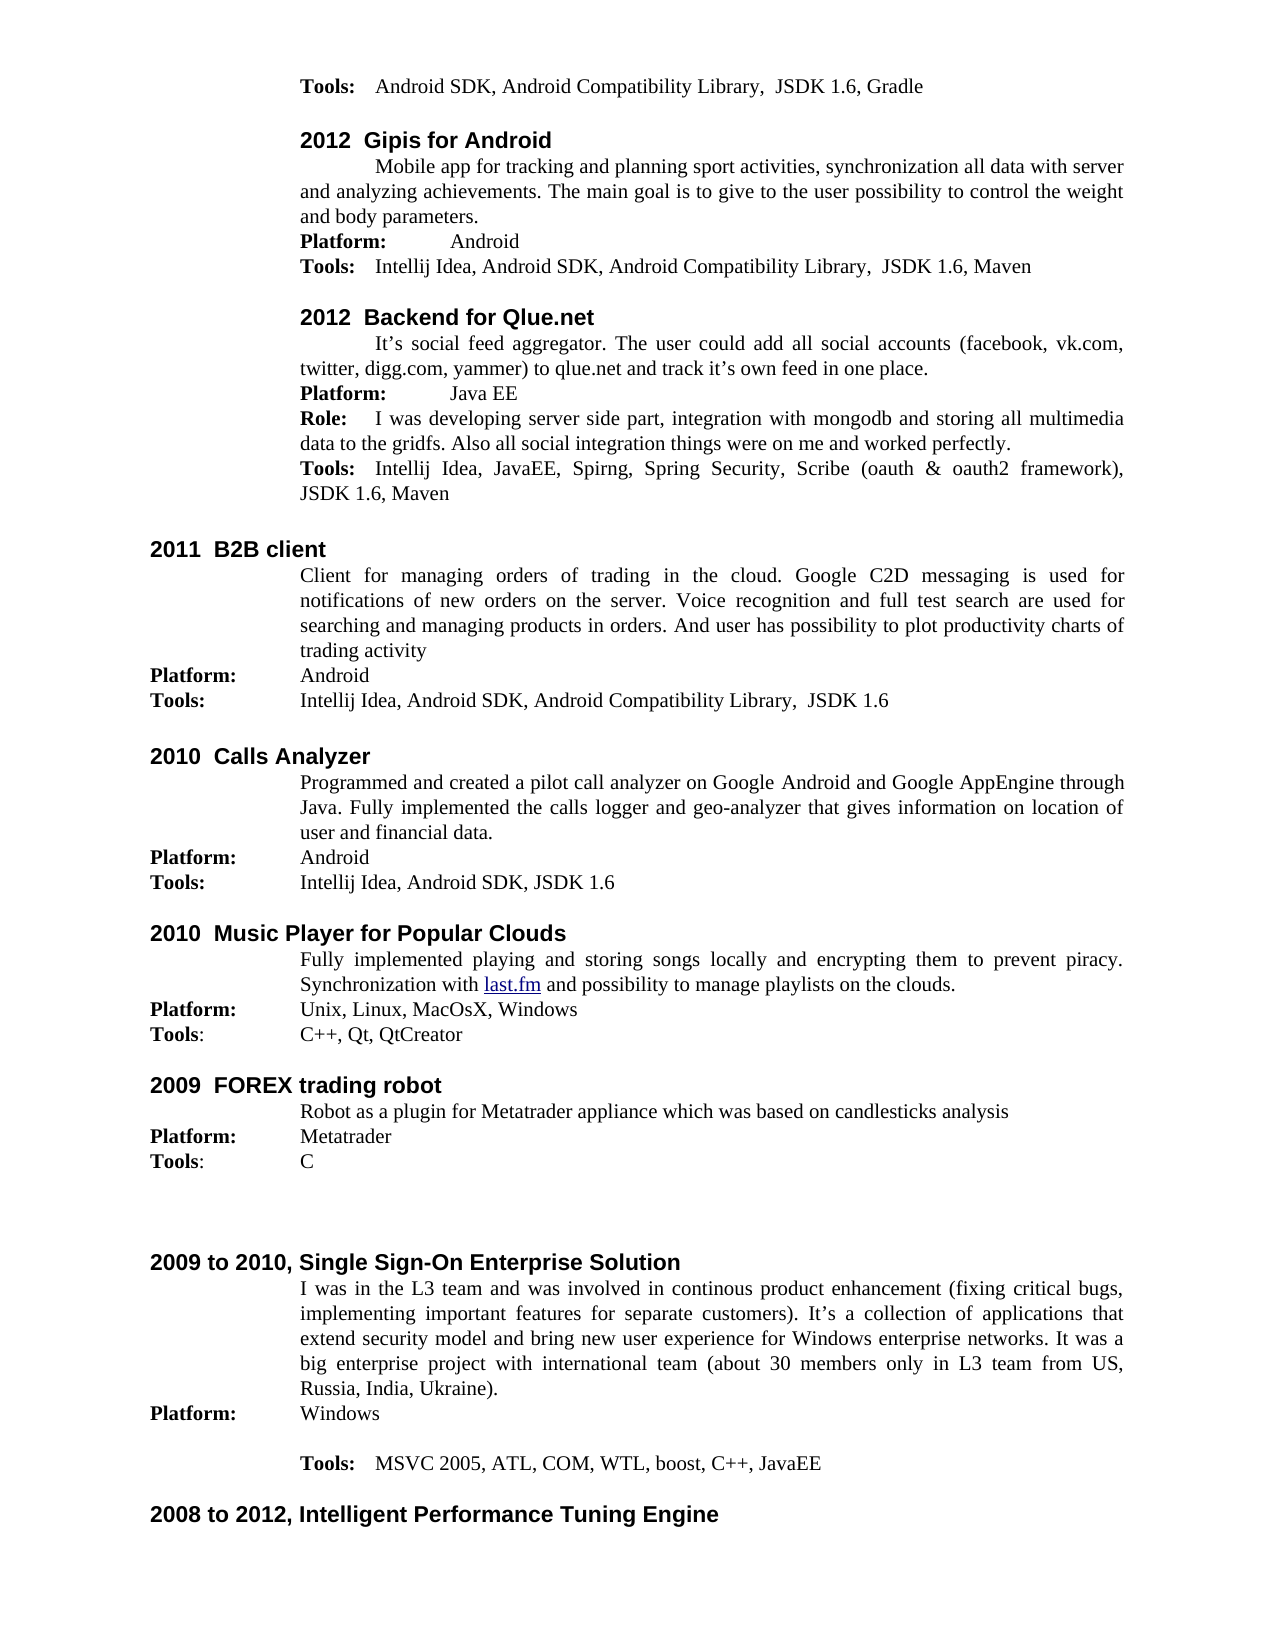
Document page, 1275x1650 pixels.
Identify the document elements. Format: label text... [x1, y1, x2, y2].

text 2008 to 2012, Intelligent Performance Tuning Engine [150, 1501, 1125, 1527]
text It’s social feed aggregator. The user could add all social accounts (facebook, vk.com, twitter, digg.com, yammer) to qlue.net and track it’s own feed in one place. [300, 332, 1125, 380]
text 2011 B2B client [150, 536, 1125, 562]
text I was in the L3 team and was involved in continous product enhancement (fixing critical bugs, implementing important features for separate customers). It’s a collection of applications that extend security model and bring new user experience for Windows enterprise networks. It was a big enterprise project with international team (about 30 members only in L3 team from US, Russia, India, Ukraine). [300, 1277, 1125, 1400]
text Tools: MSVC 2005, ATL, COM, WTL, boost, C++, JavaEE [300, 1451, 1125, 1474]
text Platform: Java EE [300, 382, 1125, 405]
text 2009 FOREX trading robot [150, 1073, 1125, 1098]
text Client for managing orders of trading in the cloud. Google C2D messaging is used for notifications of new orders on the server. Voice recognition and full test search are used for searching and managing products in orders. And user has possibility to plot productivity charts of trading activity [150, 564, 1125, 662]
text 2010 Music Player for Popular Clouds [150, 921, 1125, 946]
text 2009 to 2010, Single Sign-On Enterprise Solution [150, 1249, 1125, 1275]
text 2012 Backend for Qlue.net [300, 304, 1125, 330]
text Tools: Intellij Idea, Android SDK, Android Compatibility Library, JSDK 1.6, Maven [300, 255, 1125, 278]
text Role: I was developing server side part, integration with mongodb and storing all multimedia data to the gridfs. Also all social integration things were on me and worked perfectly. [300, 407, 1125, 455]
text Robot as a plugin for Metatrader appliance which was based on candlesticks analysis [150, 1100, 1125, 1123]
text Platform: Android [150, 846, 1125, 869]
text Tools: Android SDK, Android Compatibility Library, JSDK 1.6, Gradle [300, 75, 1125, 98]
text Fully implemented playing and storing songs locally and encrypting them to prevent piracy. Synchronization with last.fm and possibility to manage playlists on the clouds. [150, 948, 1125, 996]
text Tools: Intellij Idea, Android SDK, JSDK 1.6 [150, 871, 1125, 894]
text Mobile app for tracking and planning sport activities, synchronization all data with server and analyzing achievements. The main goal is to give to the user possibility to control the weight and body parameters. [300, 155, 1125, 228]
text 2012 Gipis for Android [300, 127, 1125, 153]
text Platform: Android [300, 230, 1125, 253]
text Programmed and created a pilot call analyzer on Google Android and Google AppEngine through Java. Fully implemented the calls logger and geo-analyzer that gives information on location of user and financial data. [150, 771, 1125, 844]
text Tools: C [150, 1150, 1125, 1173]
text Platform: Metatrader [150, 1125, 1125, 1148]
text Platform: Unix, Linux, MacOsX, Windows [150, 998, 1125, 1021]
text Platform: Android [150, 664, 1125, 687]
text Platform: Windows [150, 1402, 1125, 1425]
text 2010 Calls Analyzer [150, 743, 1125, 769]
text Tools: Intellij Idea, Android SDK, Android Compatibility Library, JSDK 1.6 [150, 688, 1125, 712]
text Tools: C++, Qt, QtCreator [150, 1023, 1125, 1046]
text Tools: Intellij Idea, JavaEE, Spirng, Spring Security, Scribe (oauth & oauth2 framework), JSDK 1.6, Maven [300, 457, 1125, 504]
